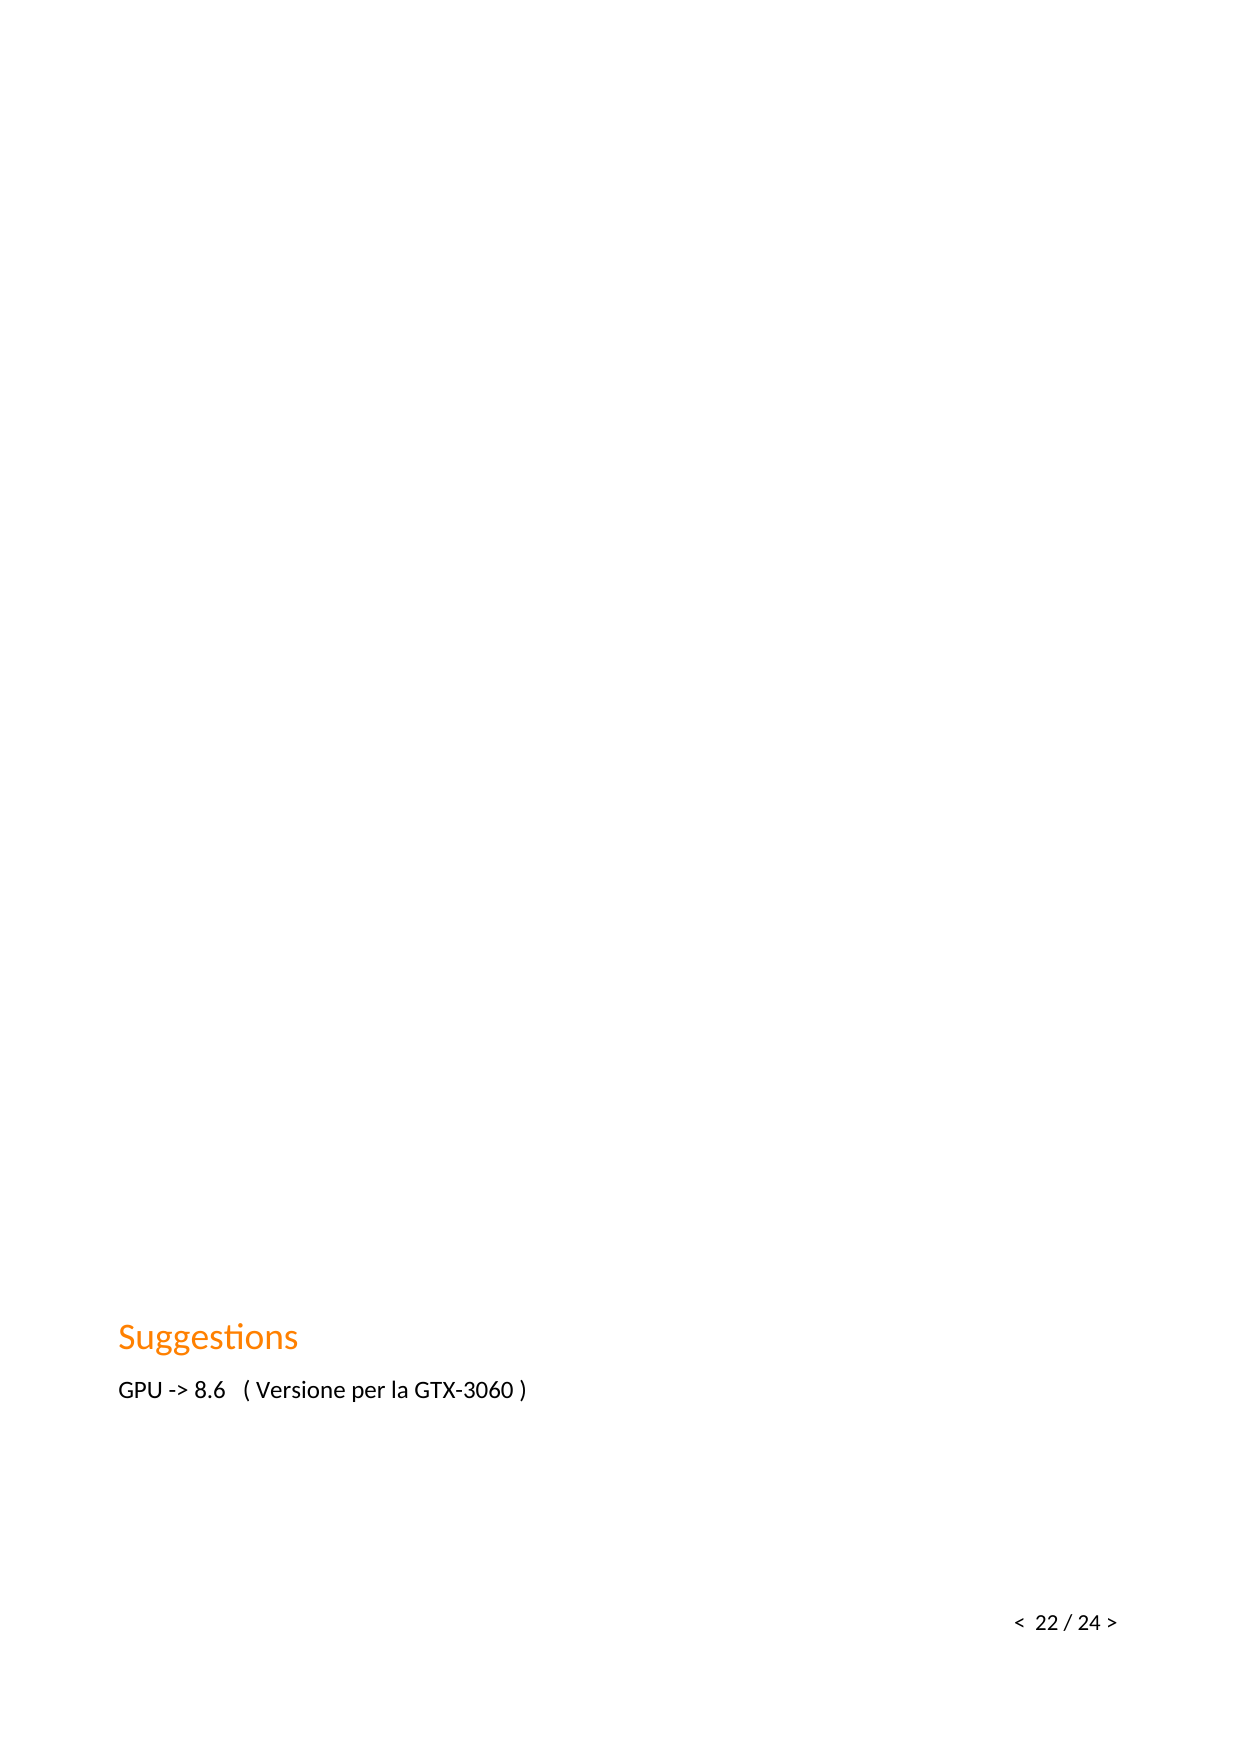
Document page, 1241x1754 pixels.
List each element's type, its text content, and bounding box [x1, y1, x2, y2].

text GPU -> 8.6 ( Versione per la GTX-3060 ) [118, 1374, 1122, 1405]
subtitle Suggestions [118, 1313, 1122, 1359]
